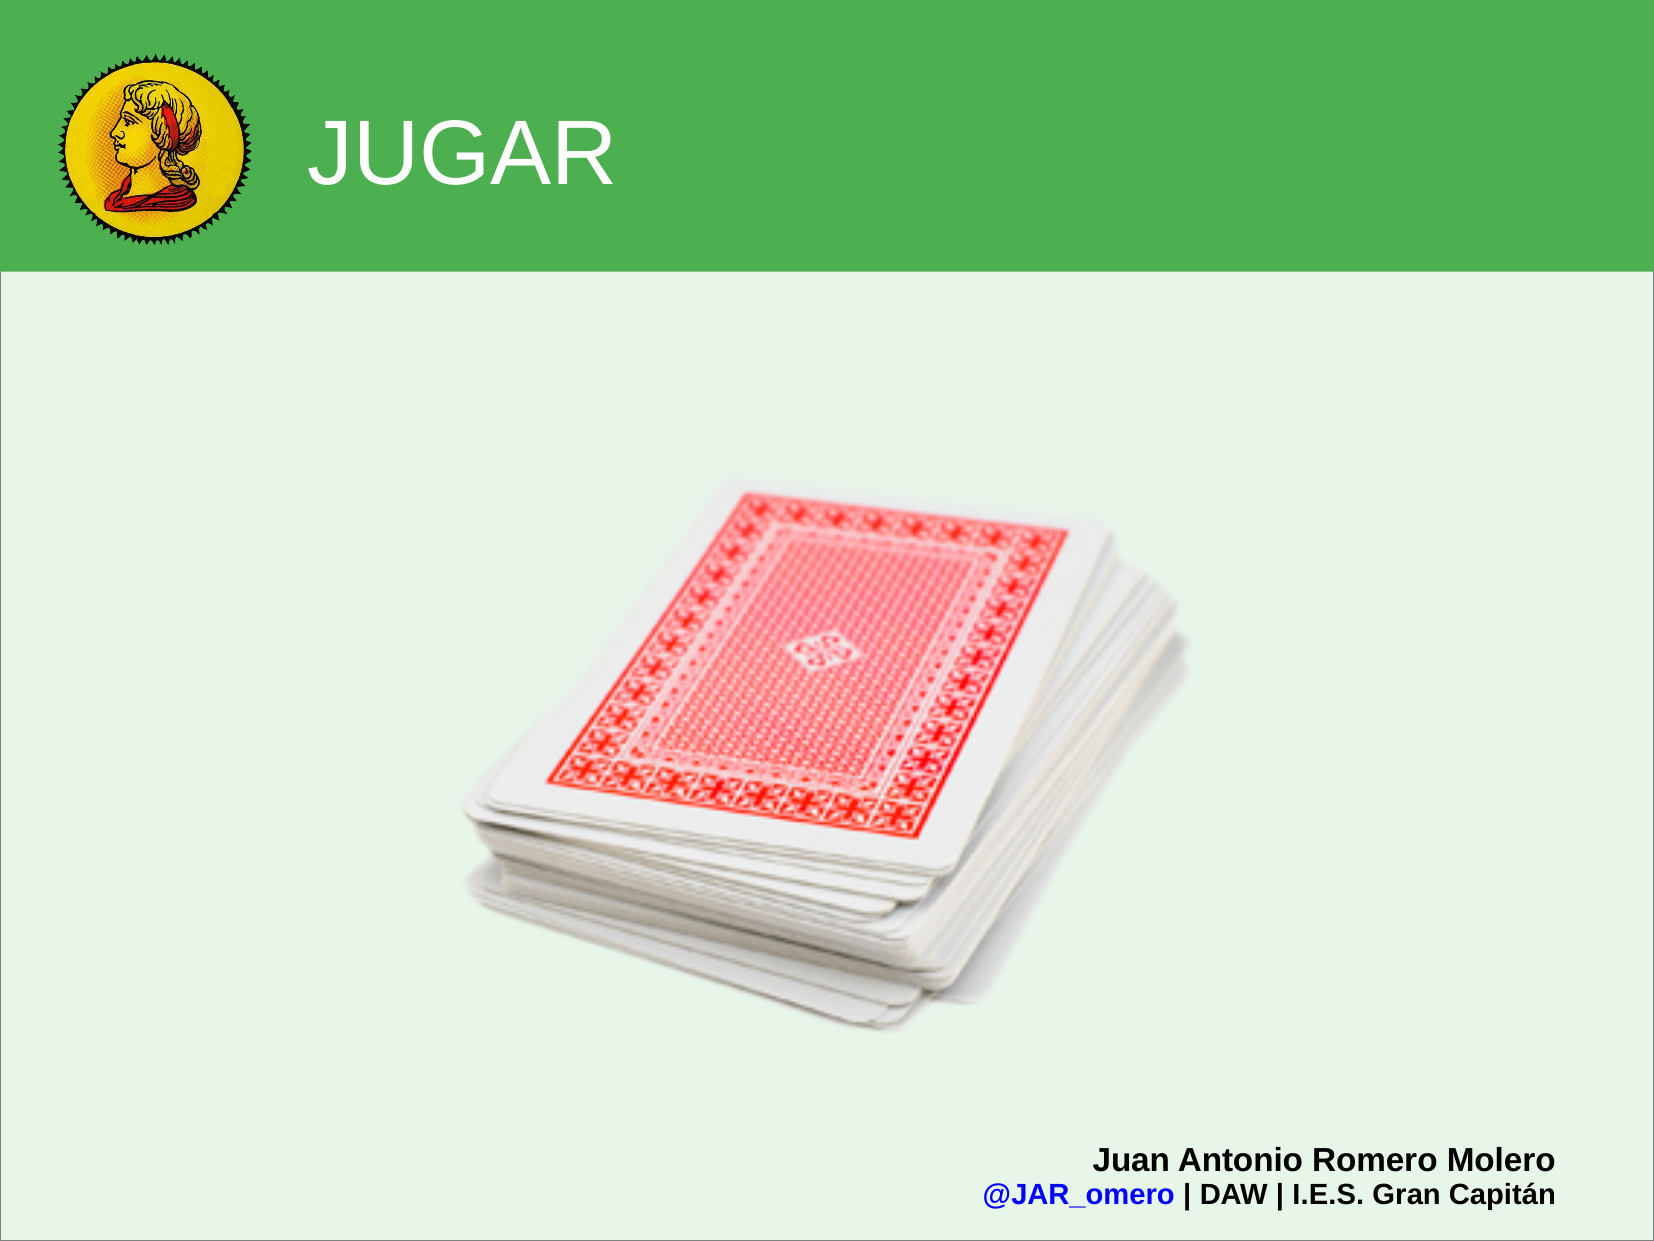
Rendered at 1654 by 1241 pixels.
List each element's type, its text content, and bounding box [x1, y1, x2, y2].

picture [392, 434, 1262, 1058]
picture [57, 53, 252, 245]
text_box Juan Antonio Romero Molero @JAR_omero | DAW | I.E.S. Gran Capitán [212, 1133, 1571, 1241]
title JUGAR [307, 49, 1571, 257]
